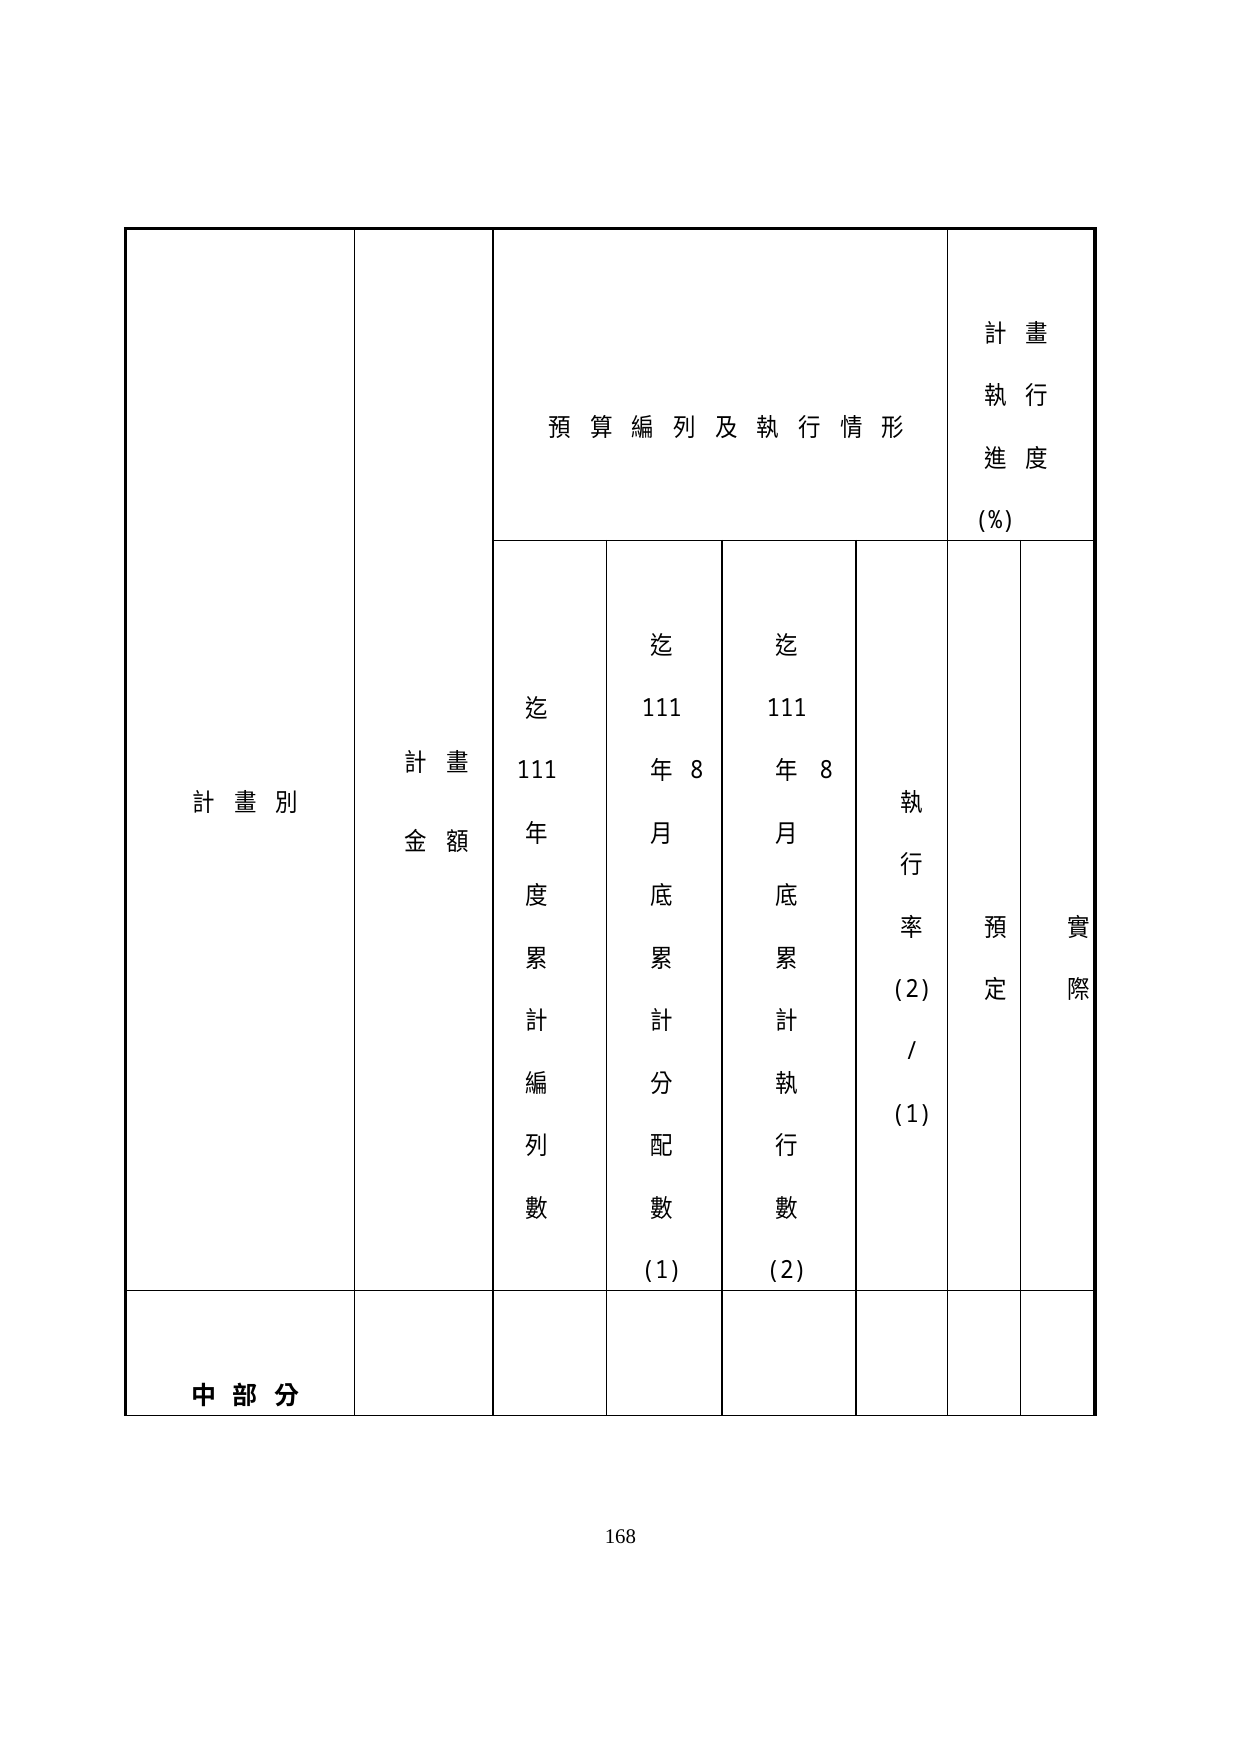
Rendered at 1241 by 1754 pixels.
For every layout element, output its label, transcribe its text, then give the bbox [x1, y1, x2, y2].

table_cell 迄111年8月底累計分配數(1) [607, 541, 721, 1290]
table_cell 迄111年度累計編列數 [494, 541, 606, 1290]
table_header 預算編列及執行情形 [494, 230, 947, 540]
table_header 計畫 金額 [355, 230, 492, 1290]
table_cell [723, 1291, 855, 1415]
table_header 計畫執行進度(%) [948, 230, 1093, 540]
table_cell 迄111年8月底累計執行數(2) [723, 541, 855, 1290]
table_header 計畫別 [127, 230, 354, 1290]
table_cell [607, 1291, 721, 1415]
table_cell 執行率(2)/(1) [857, 541, 947, 1290]
table_cell [1021, 1291, 1093, 1415]
table_cell 實際 [1021, 541, 1093, 1290]
table_cell 中部分 [127, 1291, 354, 1415]
table_cell [857, 1291, 947, 1415]
table_cell [355, 1291, 492, 1415]
table_cell [494, 1291, 606, 1415]
table_cell 預定 [948, 541, 1020, 1290]
table_cell [948, 1291, 1020, 1415]
